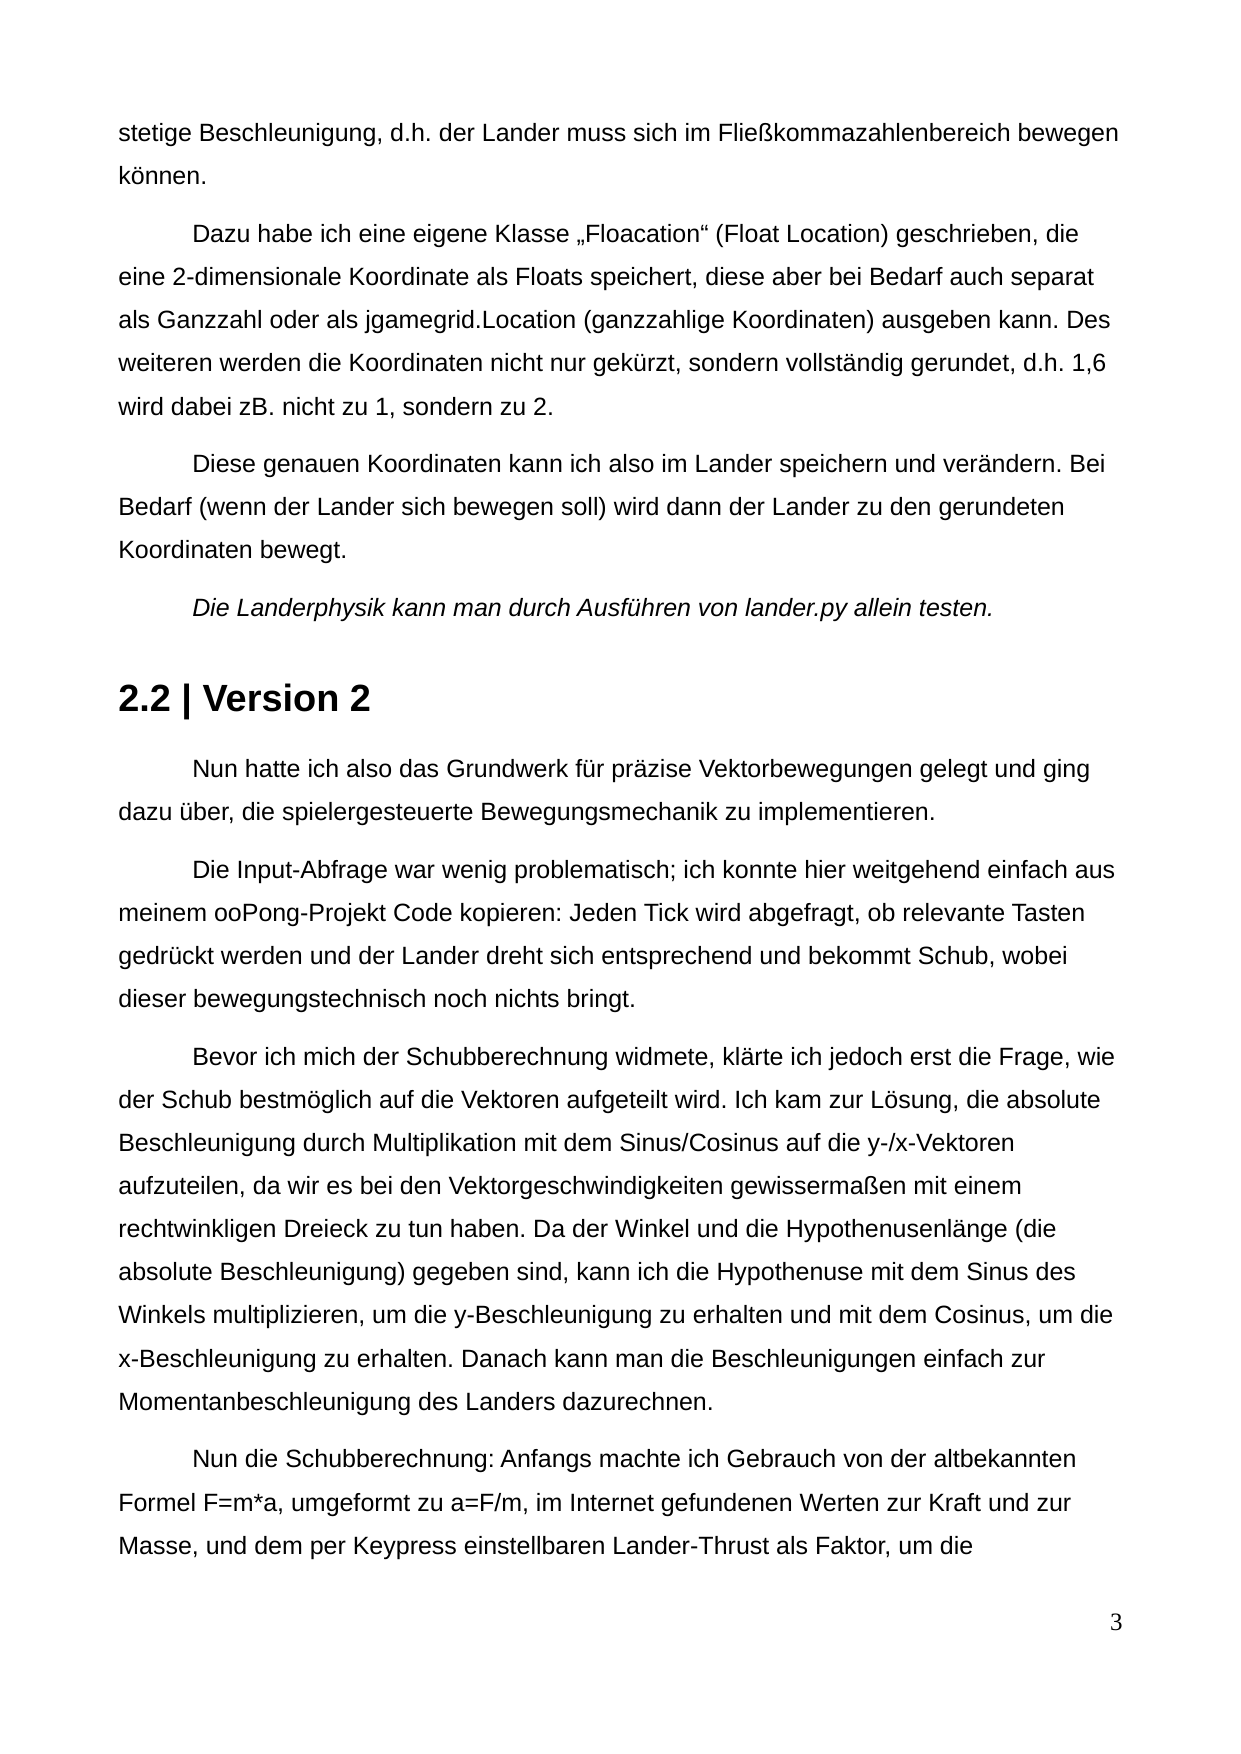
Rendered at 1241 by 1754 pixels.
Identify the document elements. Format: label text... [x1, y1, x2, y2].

text Bevor ich mich der Schubberechnung widmete, klärte ich jedoch erst die Frage, wie der Schub bestmöglich auf die Vektoren aufgeteilt wird. Ich kam zur Lösung, die absolute Beschleunigung durch Multiplikation mit dem Sinus/Cosinus auf die y-/x-Vektoren aufzuteilen, da wir es bei den Vektorgeschwindigkeiten gewissermaßen mit einem rechtwinkligen Dreieck zu tun haben. Da der Winkel und die Hypothenusenlänge (die absolute Beschleunigung) gegeben sind, kann ich die Hypothenuse mit dem Sinus des Winkels multiplizieren, um die y-Beschleunigung zu erhalten und mit dem Cosinus, um die x-Beschleunigung zu erhalten. Danach kann man die Beschleunigungen einfach zur Momentanbeschleunigung des Landers dazurechnen. [118, 1042, 1122, 1415]
text Nun hatte ich also das Grundwerk für präzise Vektorbewegungen gelegt und ging dazu über, die spielergesteuerte Bewegungsmechanik zu implementieren. [118, 754, 1122, 826]
text Nun die Schubberechnung: Anfangs machte ich Gebrauch von der altbekannten Formel F=m*a, umgeformt zu a=F/m, im Internet gefundenen Werten zur Kraft und zur Masse, und dem per Keypress einstellbaren Lander-Thrust als Faktor, um die [118, 1444, 1122, 1559]
text Diese genauen Koordinaten kann ich also im Lander speichern und verändern. Bei Bedarf (wenn der Lander sich bewegen soll) wird dann der Lander zu den gerundeten Koordinaten bewegt. [118, 449, 1122, 564]
text Die Landerphysik kann man durch Ausführen von lander.py allein testen. [118, 593, 1122, 622]
subtitle 2.2 | Version 2 [118, 676, 1122, 719]
text Dazu habe ich eine eigene Klasse „Floacation“ (Float Location) geschrieben, die eine 2-dimensionale Koordinate als Floats speichert, diese aber bei Bedarf auch separat als Ganzzahl oder als jgamegrid.Location (ganzzahlige Koordinaten) ausgeben kann. Des weiteren werden die Koordinaten nicht nur gekürzt, sondern vollständig gerundet, d.h. 1,6 wird dabei zB. nicht zu 1, sondern zu 2. [118, 219, 1122, 420]
text stetige Beschleunigung, d.h. der Lander muss sich im Fließkommazahlenbereich bewegen können. [118, 118, 1122, 190]
text Die Input-Abfrage war wenig problematisch; ich konnte hier weitgehend einfach aus meinem ooPong-Projekt Code kopieren: Jeden Tick wird abgefragt, ob relevante Tasten gedrückt werden und der Lander dreht sich entsprechend und bekommt Schub, wobei dieser bewegungstechnisch noch nichts bringt. [118, 854, 1122, 1013]
